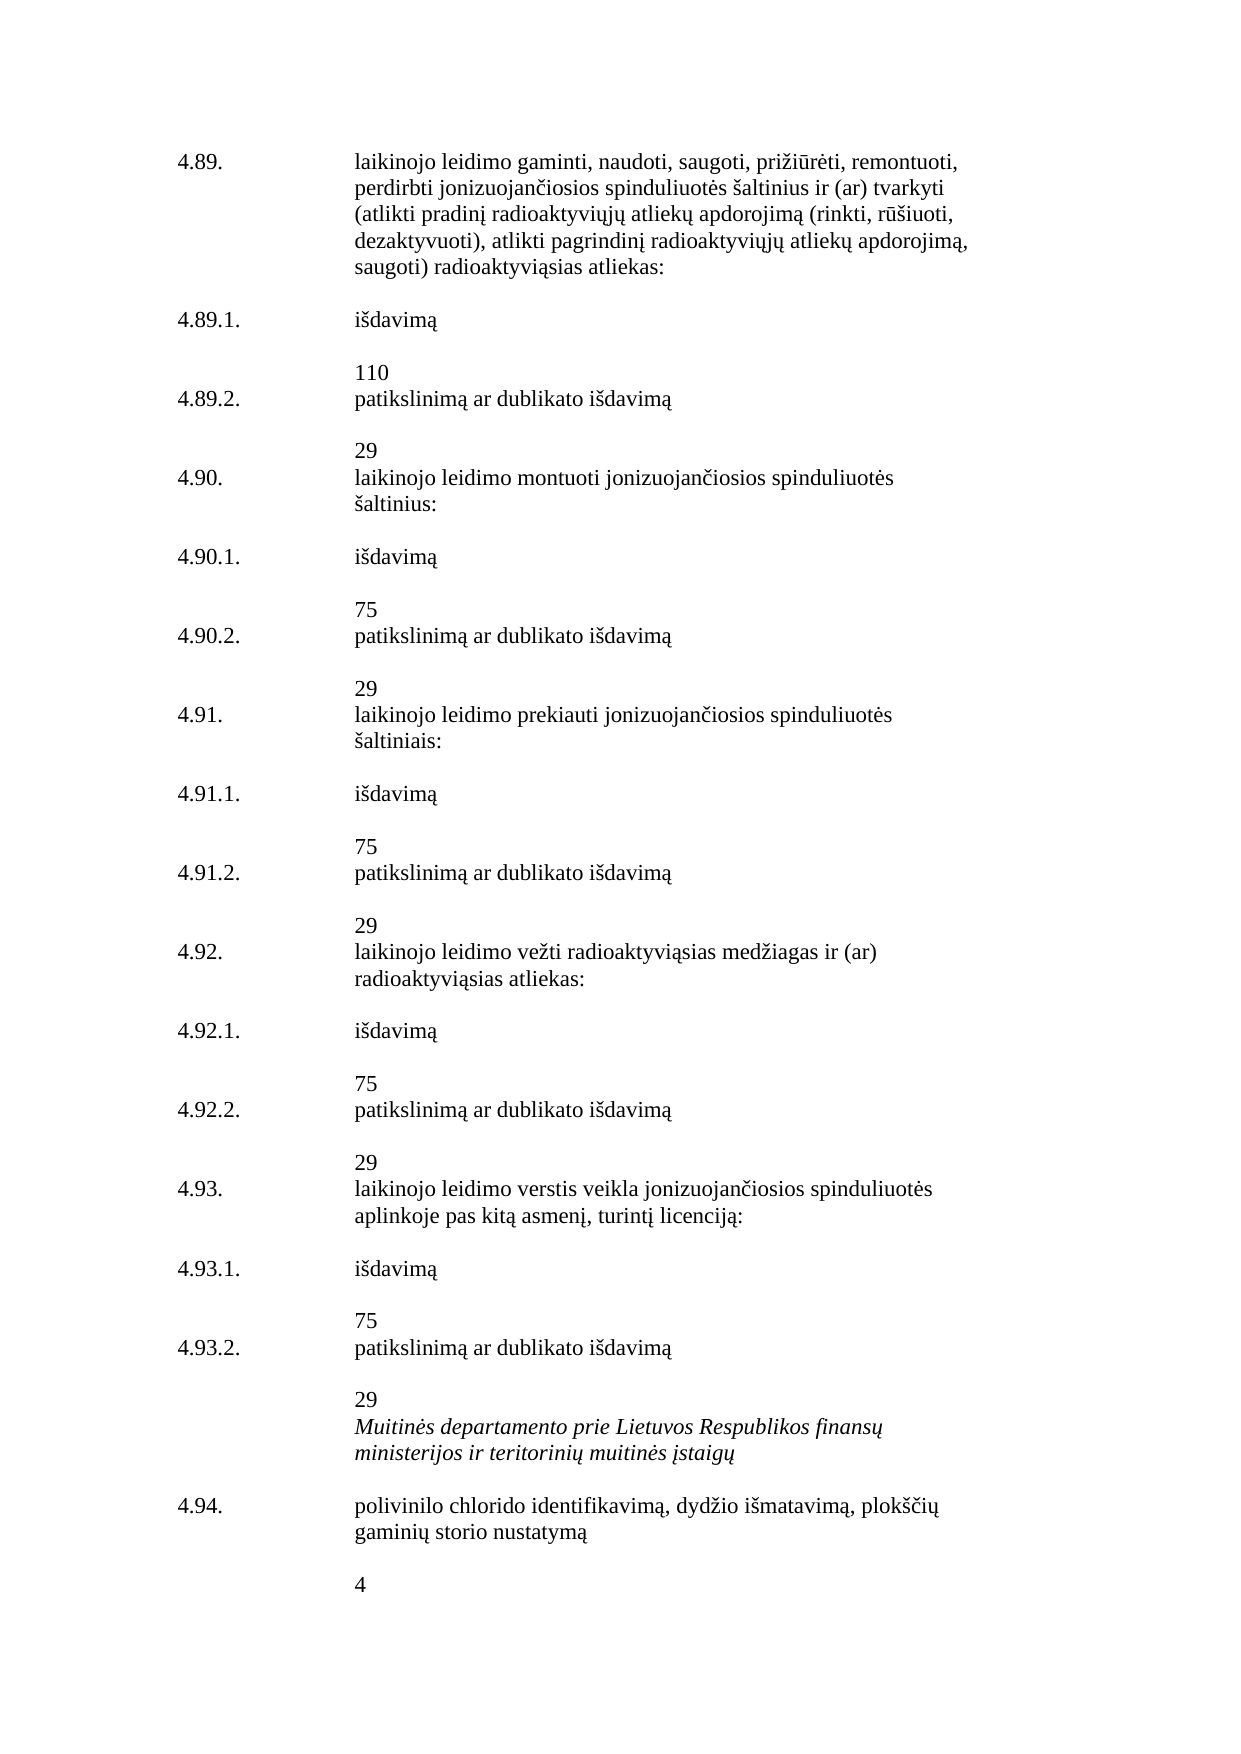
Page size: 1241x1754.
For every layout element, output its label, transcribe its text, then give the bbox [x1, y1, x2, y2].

text 4.89.2. patikslinimą ar dublikato išdavimą 29 [177, 385, 975, 464]
text 4.93.2. patikslinimą ar dublikato išdavimą 29 [177, 1334, 975, 1413]
text 4.92.2. patikslinimą ar dublikato išdavimą 29 [177, 1096, 975, 1176]
text 4.93. laikinojo leidimo verstis veikla jonizuojančiosios spinduliuotės [177, 1176, 975, 1202]
text 4.92.1. išdavimą 75 [177, 1017, 975, 1096]
text šaltinius: [354, 490, 975, 543]
text 4.92. laikinojo leidimo vežti radioaktyviąsias medžiagas ir (ar) [177, 938, 975, 965]
text Muitinės departamento prie Lietuvos Respublikos finansų ministerijos ir teritorinių muitinės įstaigų [354, 1413, 975, 1492]
text gaminių storio nustatymą 4 [354, 1518, 975, 1597]
text aplinkoje pas kitą asmenį, turintį licenciją: [354, 1202, 975, 1254]
text 4.93.1. išdavimą 75 [177, 1254, 975, 1334]
text 4.89. laikinojo leidimo gaminti, naudoti, saugoti, prižiūrėti, remontuoti, [177, 148, 975, 174]
text 4.91. laikinojo leidimo prekiauti jonizuojančiosios spinduliuotės [177, 701, 975, 727]
text 4.91.2. patikslinimą ar dublikato išdavimą 29 [177, 859, 975, 938]
text 4.94. polivinilo chlorido identifikavimą, dydžio išmatavimą, plokščių [177, 1492, 975, 1518]
text 4.90.2. patikslinimą ar dublikato išdavimą 29 [177, 622, 975, 701]
text šaltiniais: [354, 727, 975, 780]
text dezaktyvuoti), atlikti pagrindinį radioaktyviųjų atliekų apdorojimą, [354, 227, 975, 253]
text 4.89.1. išdavimą 110 [177, 306, 975, 385]
text 4.90. laikinojo leidimo montuoti jonizuojančiosios spinduliuotės [177, 464, 975, 490]
text 4.90.1. išdavimą 75 [177, 543, 975, 622]
text 4.91.1. išdavimą 75 [177, 780, 975, 859]
text perdirbti jonizuojančiosios spinduliuotės šaltinius ir (ar) tvarkyti [354, 174, 975, 200]
text radioaktyviąsias atliekas: [354, 965, 975, 1017]
text saugoti) radioaktyviąsias atliekas: [354, 253, 975, 306]
text (atlikti pradinį radioaktyviųjų atliekų apdorojimą (rinkti, rūšiuoti, [354, 200, 975, 227]
